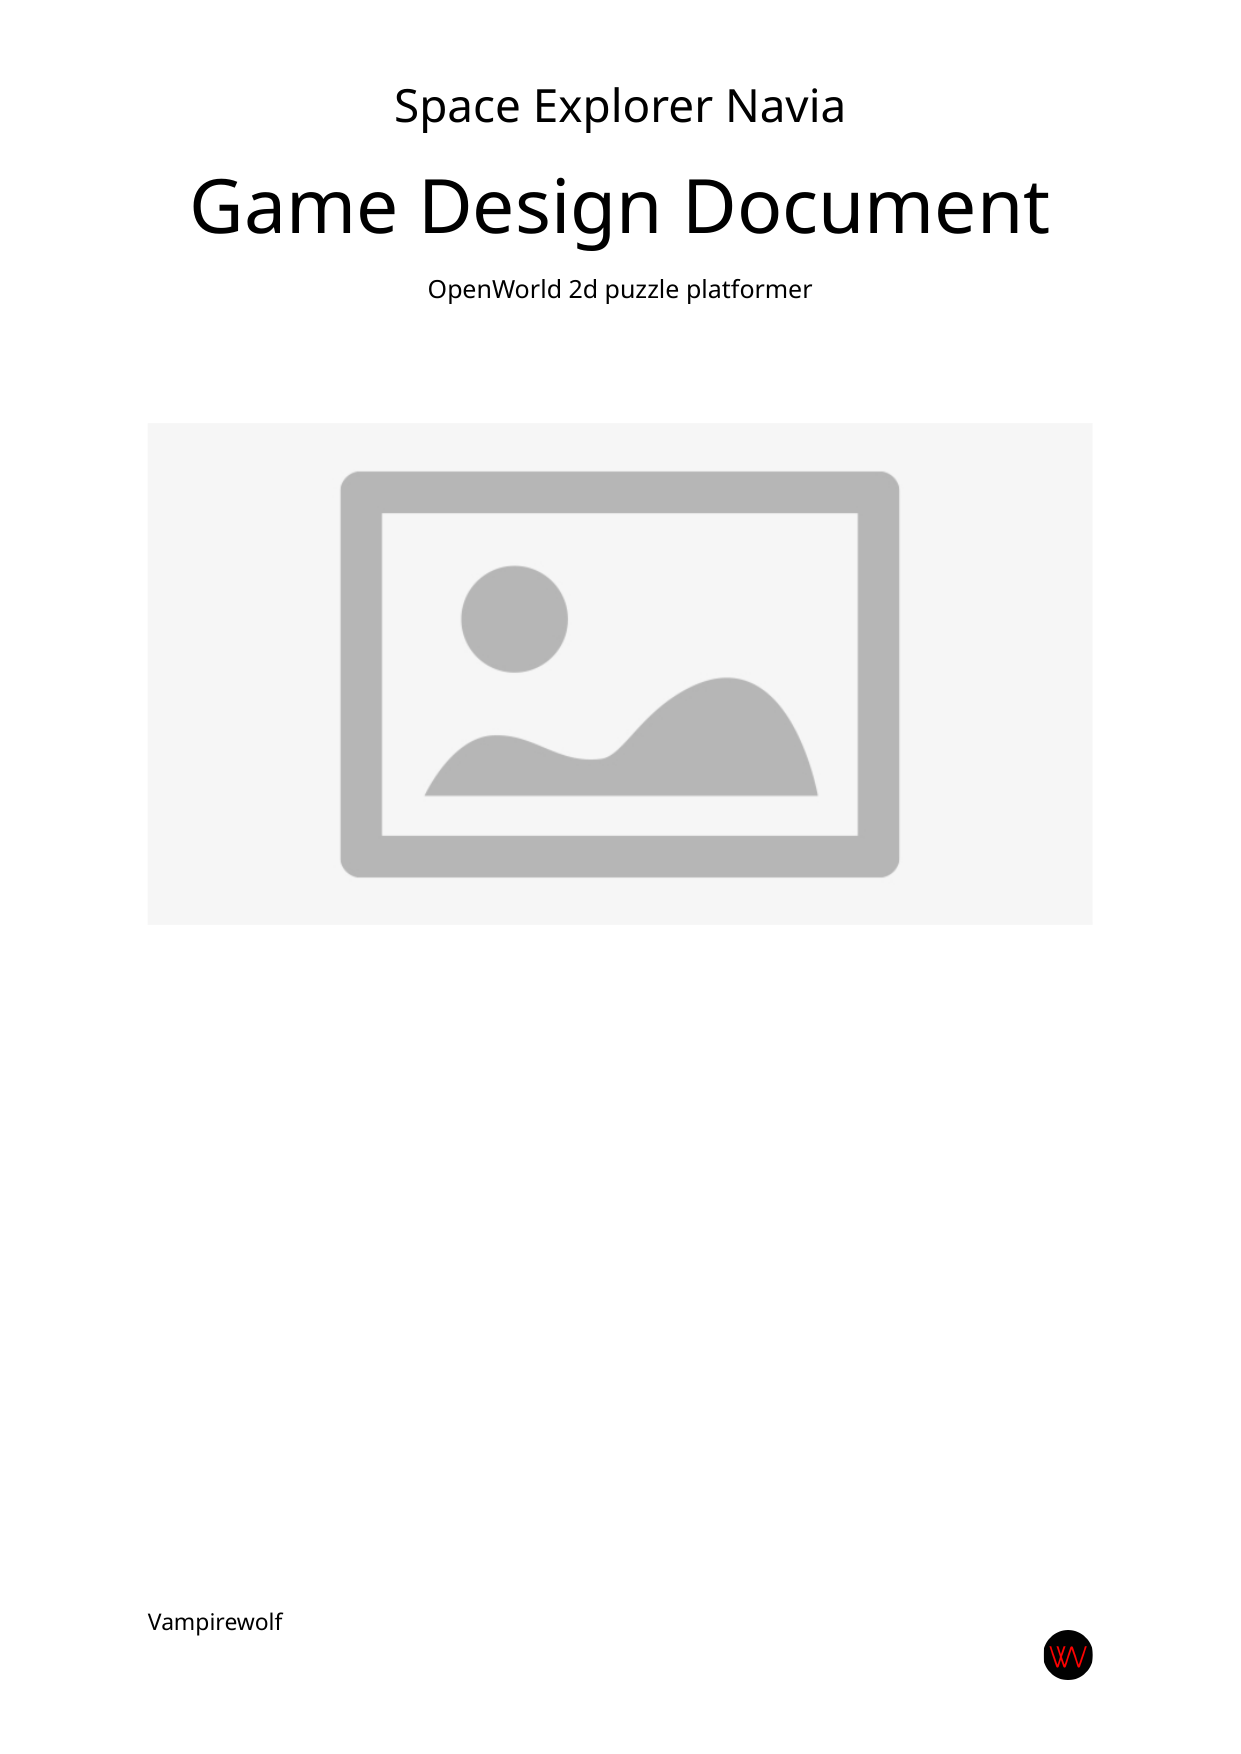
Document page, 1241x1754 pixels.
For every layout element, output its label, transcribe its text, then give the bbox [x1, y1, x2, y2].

text Space Explorer Navia [148, 74, 1093, 136]
text OpenWorld 2d puzzle platformer [148, 272, 1093, 306]
text Game Design Document [148, 153, 1093, 255]
